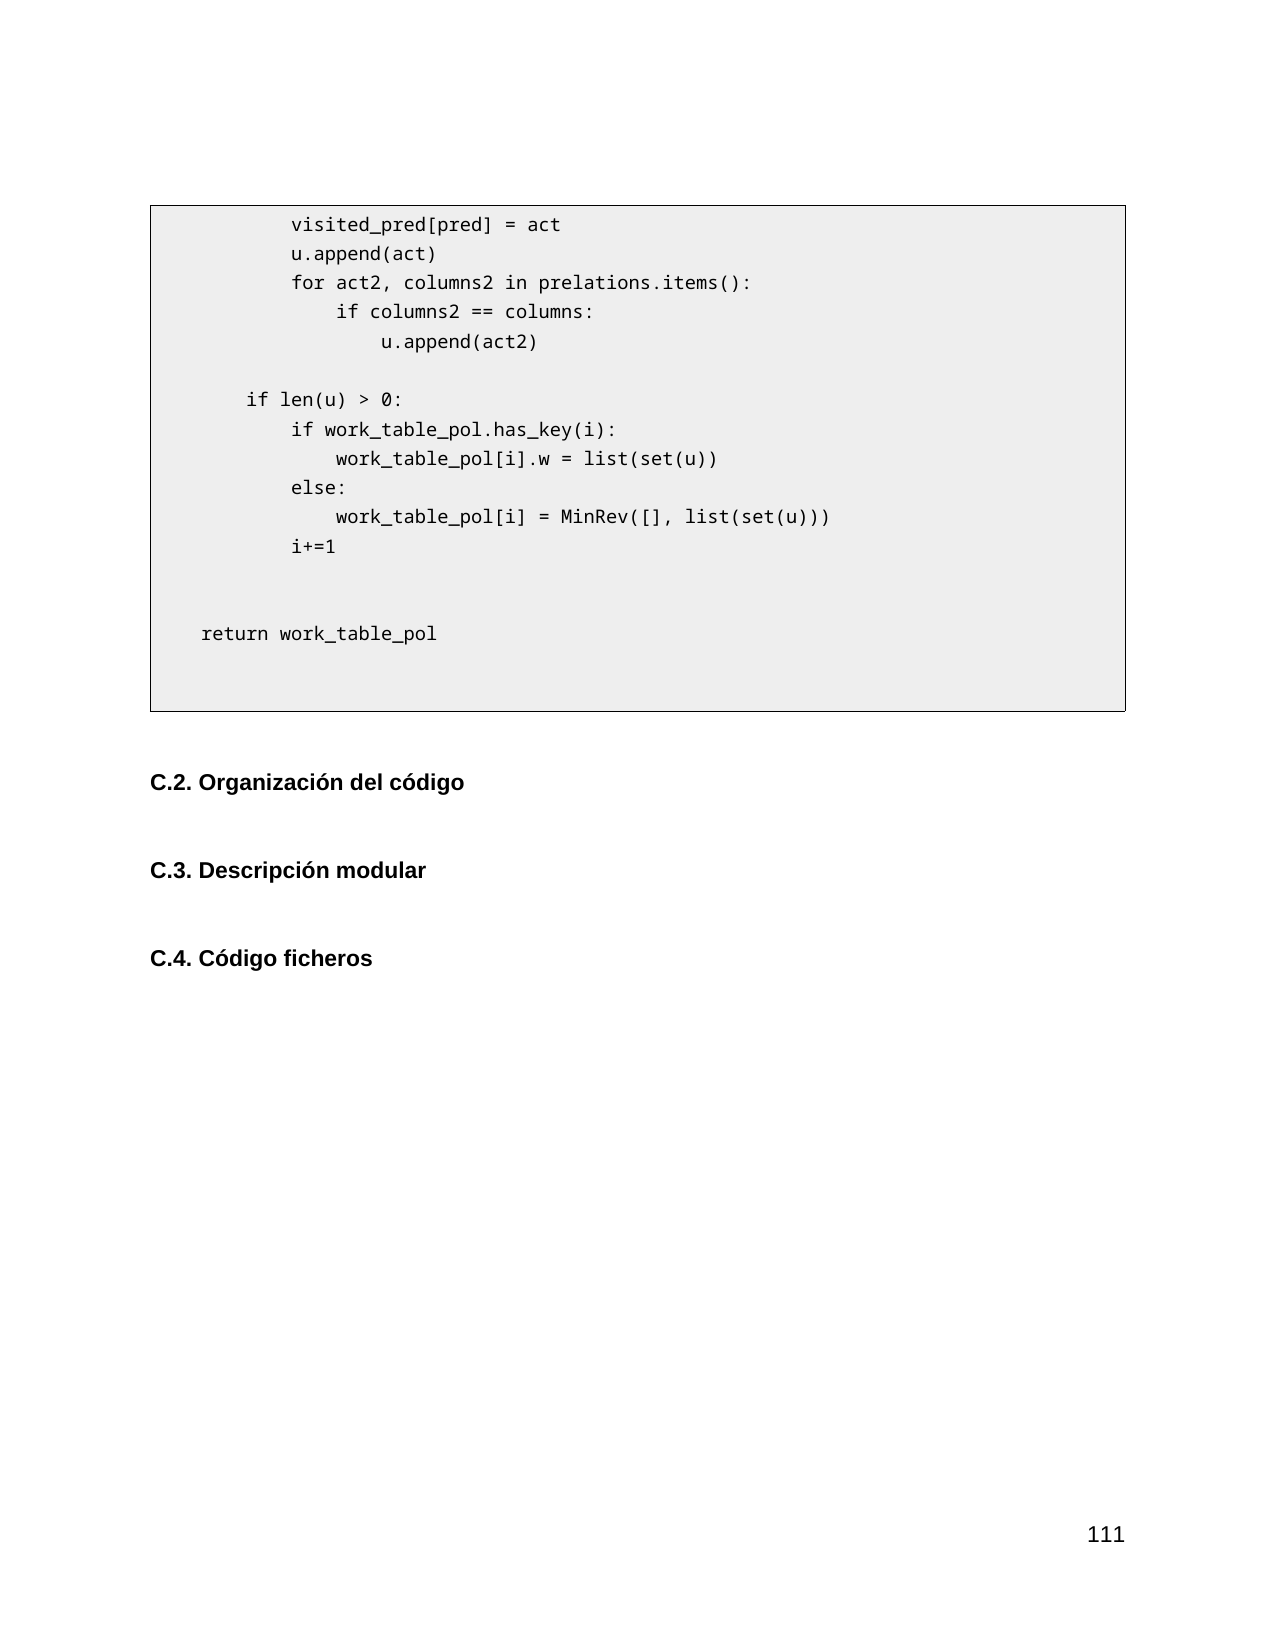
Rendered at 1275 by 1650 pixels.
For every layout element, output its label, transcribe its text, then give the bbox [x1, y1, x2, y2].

text C.2. Organización del código [150, 769, 1125, 795]
table_header visited_pred[pred] = act u.append(act) for act2, columns2 in prelations.items(): if columns2 == columns: u.append(act2) if len(u) > 0: if work_table_pol.has_key(i): work_table_pol[i].w = list(set(u)) else: work_table_pol[i] = MinRev([], list(set(u))) i+=1 return work_table_pol [151, 206, 1125, 711]
text C.3. Descripción modular [150, 857, 1125, 883]
text C.4. Código ficheros [150, 946, 1125, 971]
